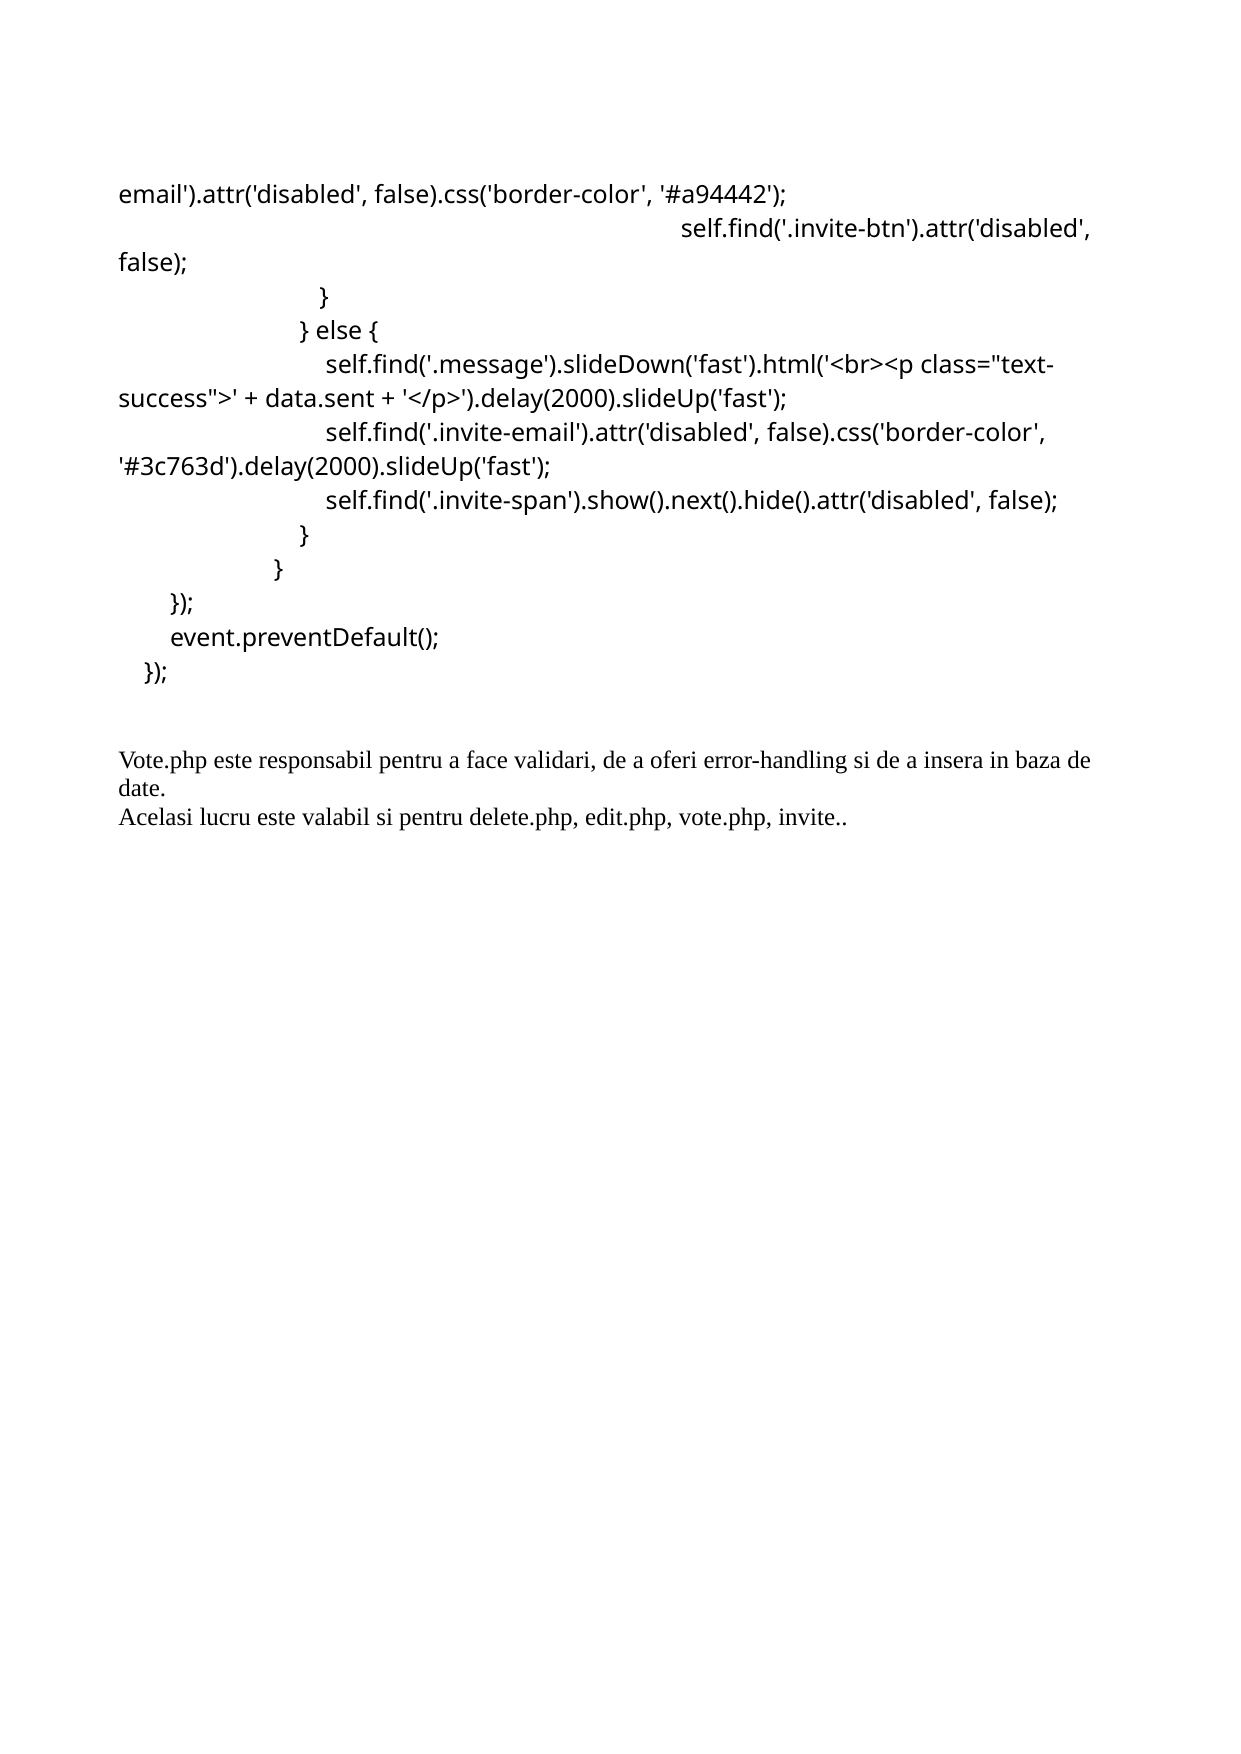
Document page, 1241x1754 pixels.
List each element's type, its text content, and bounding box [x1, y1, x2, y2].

text } else { [118, 313, 1122, 347]
text } [118, 551, 1122, 585]
text self.find('.message').slideDown('fast').html('<br><p class="text-success">' + data.sent + '</p>').delay(2000).slideUp('fast'); [118, 347, 1122, 415]
text }); [118, 585, 1122, 619]
text Acelasi lucru este valabil si pentru delete.php, edit.php, vote.php, invite.. [118, 802, 1122, 831]
text self.find('.invite-email').attr('disabled', false).css('border-color', '#3c763d').delay(2000).slideUp('fast'); [118, 415, 1122, 483]
text } [118, 517, 1122, 551]
text email').attr('disabled', false).css('border-color', '#a94442'); [118, 176, 1122, 210]
text Vote.php este responsabil pentru a face validari, de a oferi error-handling si de a insera in baza de date. [118, 745, 1122, 802]
text } [118, 278, 1122, 313]
text self.find('.invite-btn').attr('disabled', false); [118, 210, 1122, 278]
text }); [118, 653, 1122, 687]
text event.preventDefault(); [118, 619, 1122, 653]
text self.find('.invite-span').show().next().hide().attr('disabled', false); [118, 483, 1122, 517]
